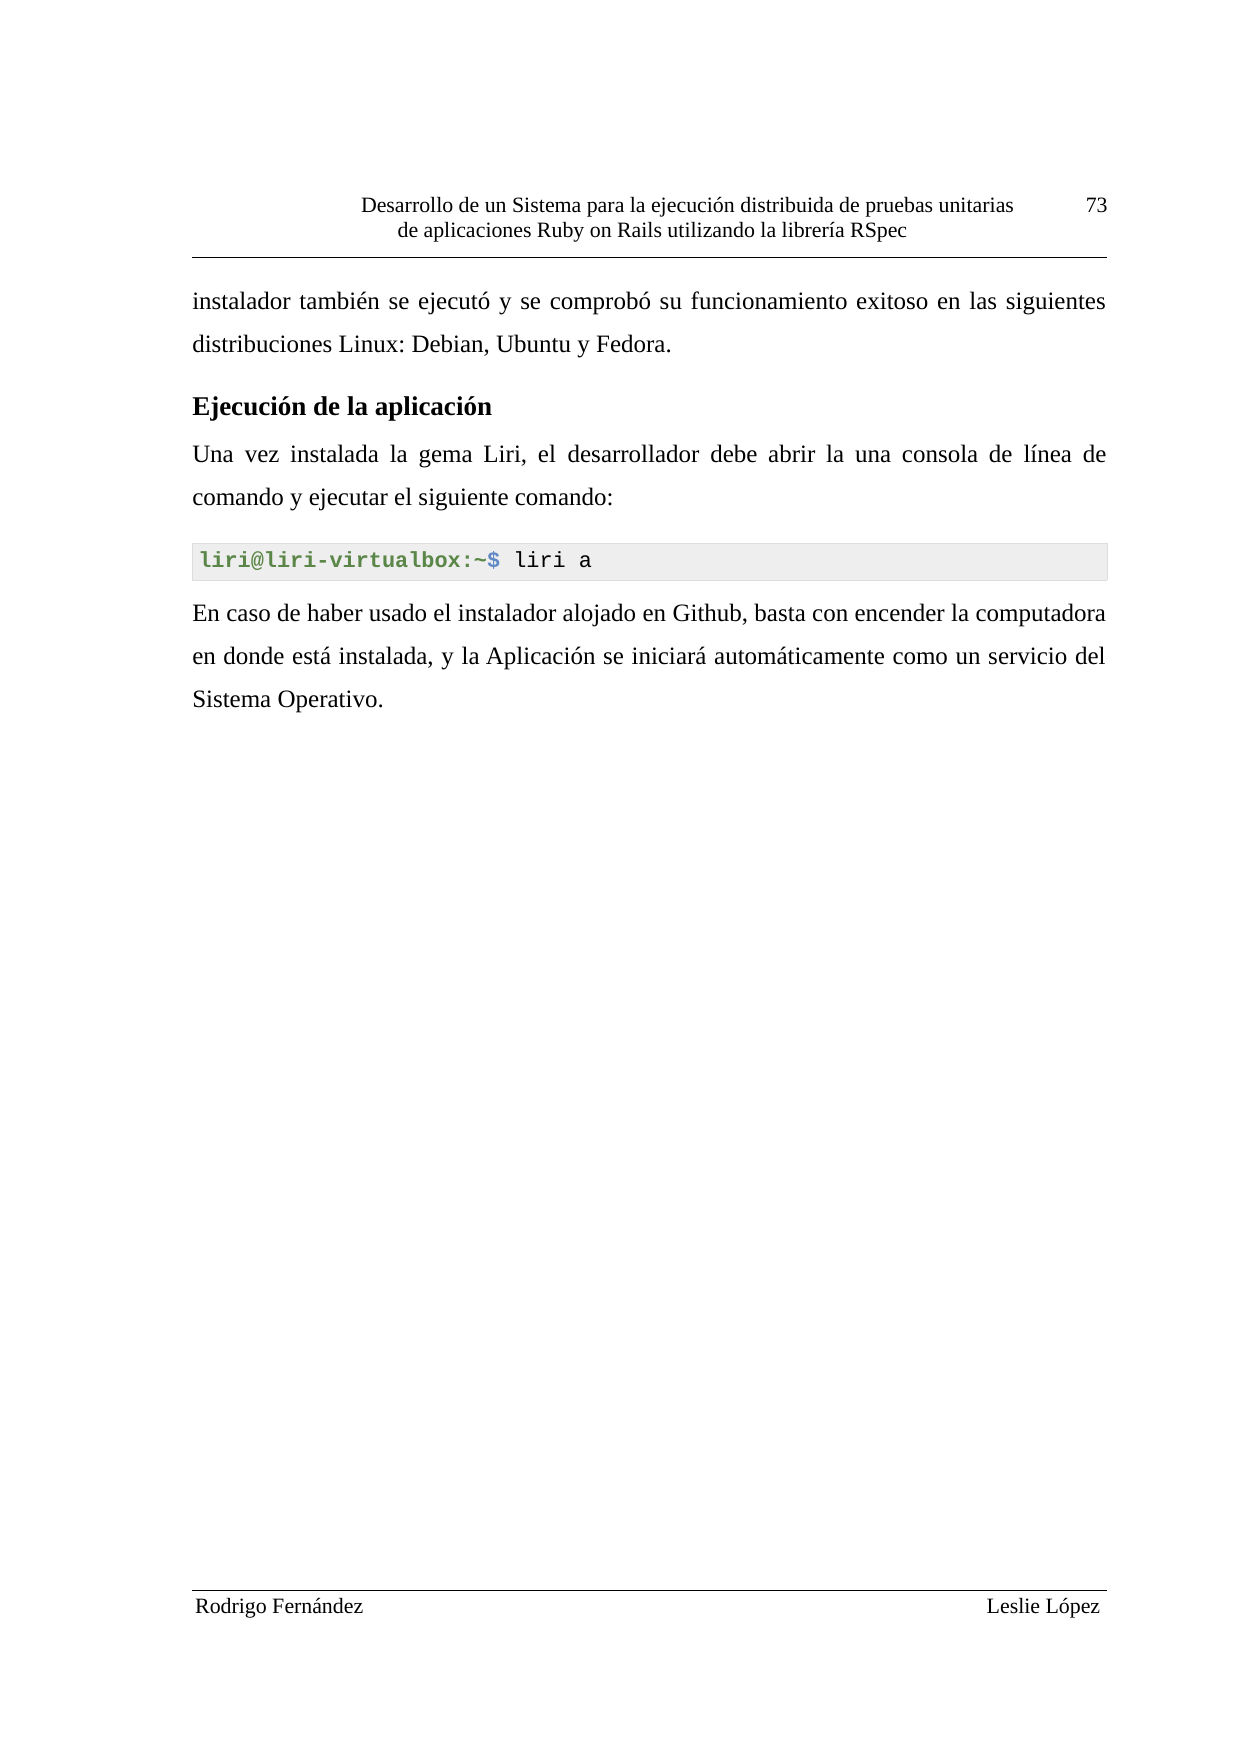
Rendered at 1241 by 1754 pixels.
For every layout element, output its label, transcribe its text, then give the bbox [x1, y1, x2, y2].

text Ejecución de la aplicación [192, 390, 1107, 421]
text Una vez instalada la gema Liri, el desarrollador debe abrir la una consola de línea de comando y ejecutar el siguiente comando: [192, 439, 1107, 511]
text En caso de haber usado el instalador alojado en Github, basta con encender la computadora en donde está instalada, y la Aplicación se iniciará automáticamente como un servicio del Sistema Operativo. [192, 598, 1107, 713]
text liri@liri-virtualbox:~$ liri a [193, 544, 1107, 580]
text instalador también se ejecutó y se comprobó su funcionamiento exitoso en las siguientes distribuciones Linux: Debian, Ubuntu y Fedora. [192, 286, 1107, 358]
